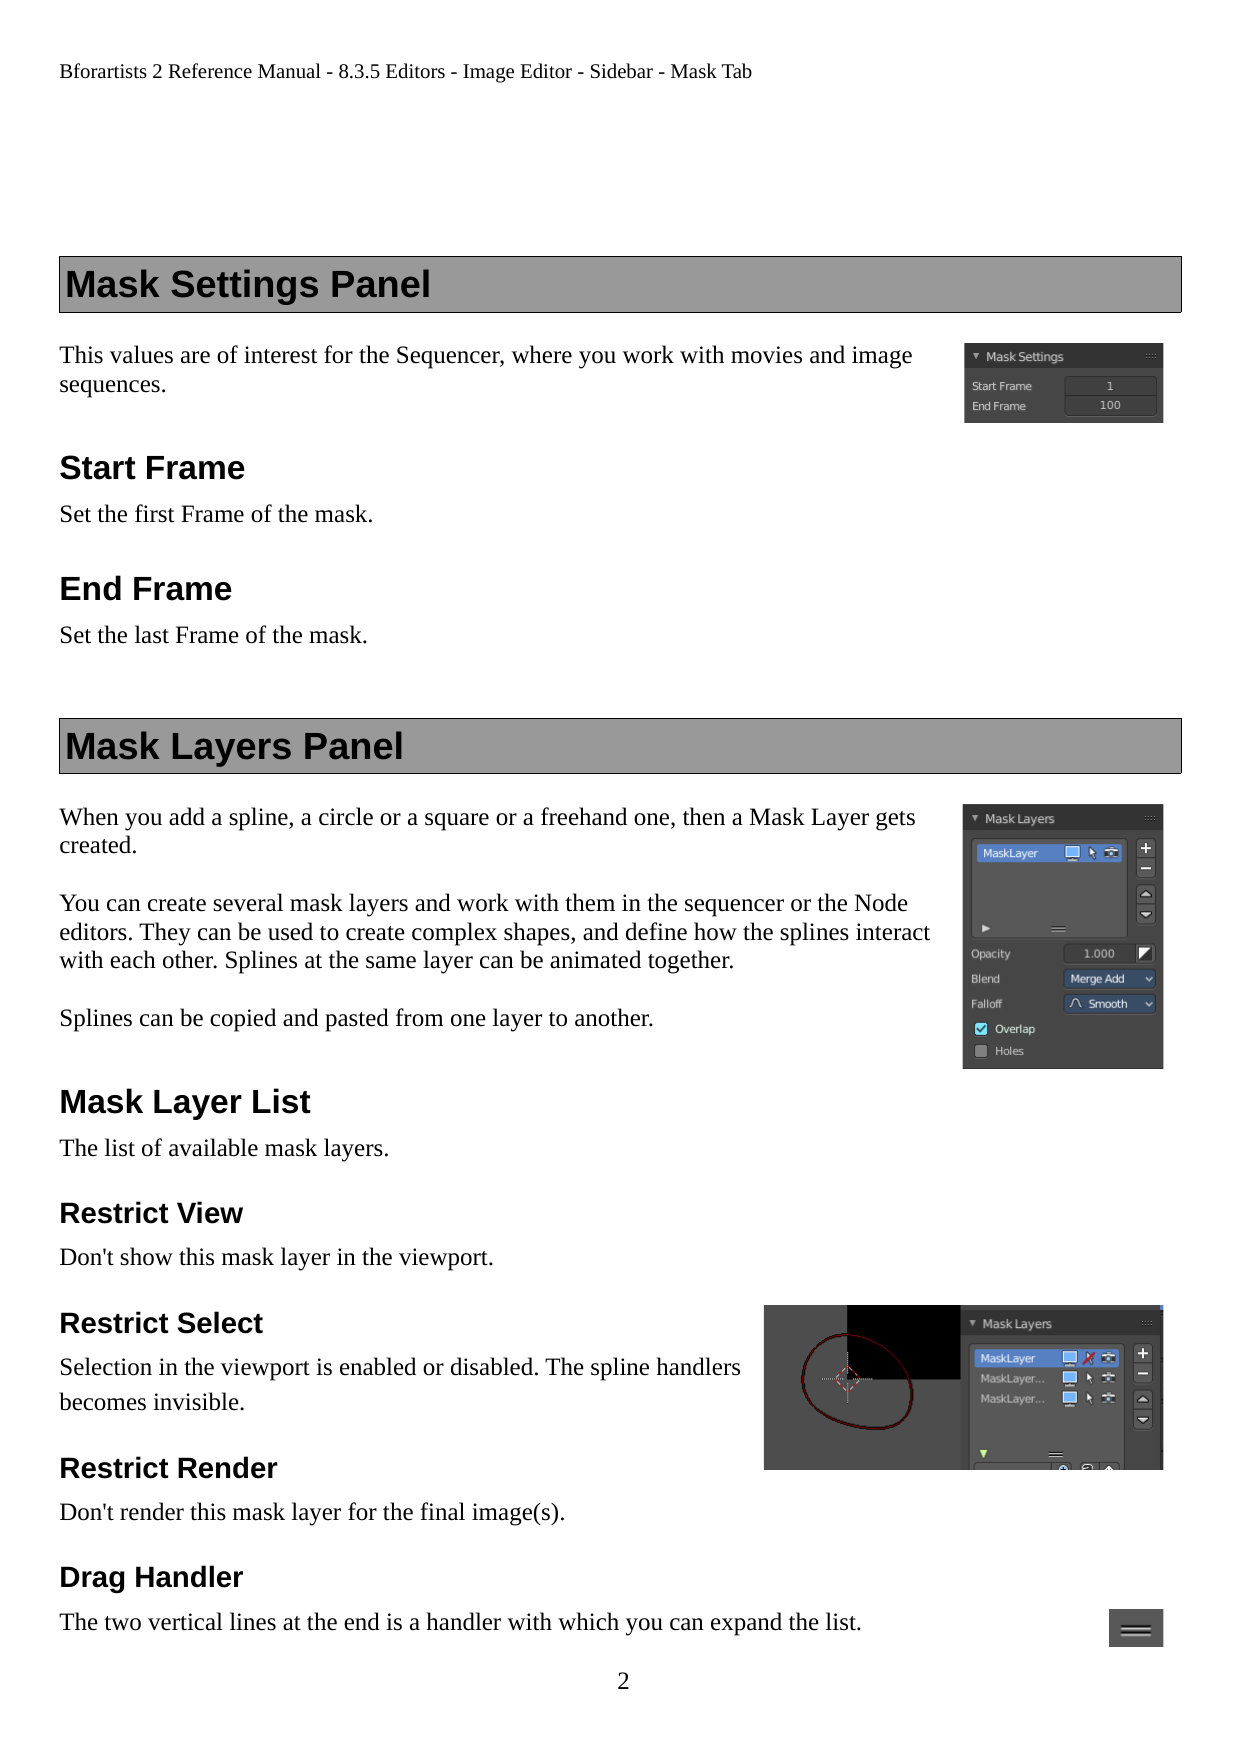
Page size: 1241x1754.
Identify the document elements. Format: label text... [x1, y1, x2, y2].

text The list of available mask layers. [59, 1133, 1181, 1161]
subtitle When you add a spline, a circle or a square or a freehand one, then a Mask Layer gets created. [59, 802, 1181, 859]
subtitle Restrict Select [59, 1306, 763, 1340]
picture [763, 1305, 1164, 1470]
picture [964, 343, 1164, 423]
subtitle [1164, 1306, 1181, 1340]
subtitle Mask Layer List [59, 1081, 1181, 1120]
text Don't show this mask layer in the viewport. [59, 1242, 1181, 1271]
text Set the last Frame of the mask. [59, 620, 1181, 648]
picture [1109, 1609, 1164, 1647]
text Don't render this mask layer for the final image(s). [59, 1497, 1181, 1526]
subtitle Start Frame [59, 447, 1181, 486]
text The two vertical lines at the end is a handler with which you can expand the list. [59, 1607, 1181, 1635]
text Set the first Frame of the mask. [59, 499, 1181, 527]
subtitle You can create several mask layers and work with them in the sequencer or the Node editors. They can be used to create complex shapes, and define how the splines interact with each other. Splines at the same layer can be animated together. [59, 888, 962, 974]
subtitle Restrict View [59, 1196, 1181, 1230]
subtitle End Frame [59, 568, 1181, 607]
text Selection in the viewport is enabled or disabled. The spline handlers becomes invisible. [59, 1352, 763, 1416]
subtitle Drag Handler [59, 1560, 1181, 1594]
table_header Mask Layers Panel [60, 719, 1181, 773]
subtitle Restrict Render [59, 1451, 1181, 1484]
text This values are of interest for the Sequencer, where you work with movies and image sequences. [59, 340, 1181, 398]
list Splines can be copied and pasted from one layer to another. [59, 1003, 962, 1032]
picture [962, 804, 1164, 1069]
table_header Mask Settings Panel [60, 257, 1181, 312]
